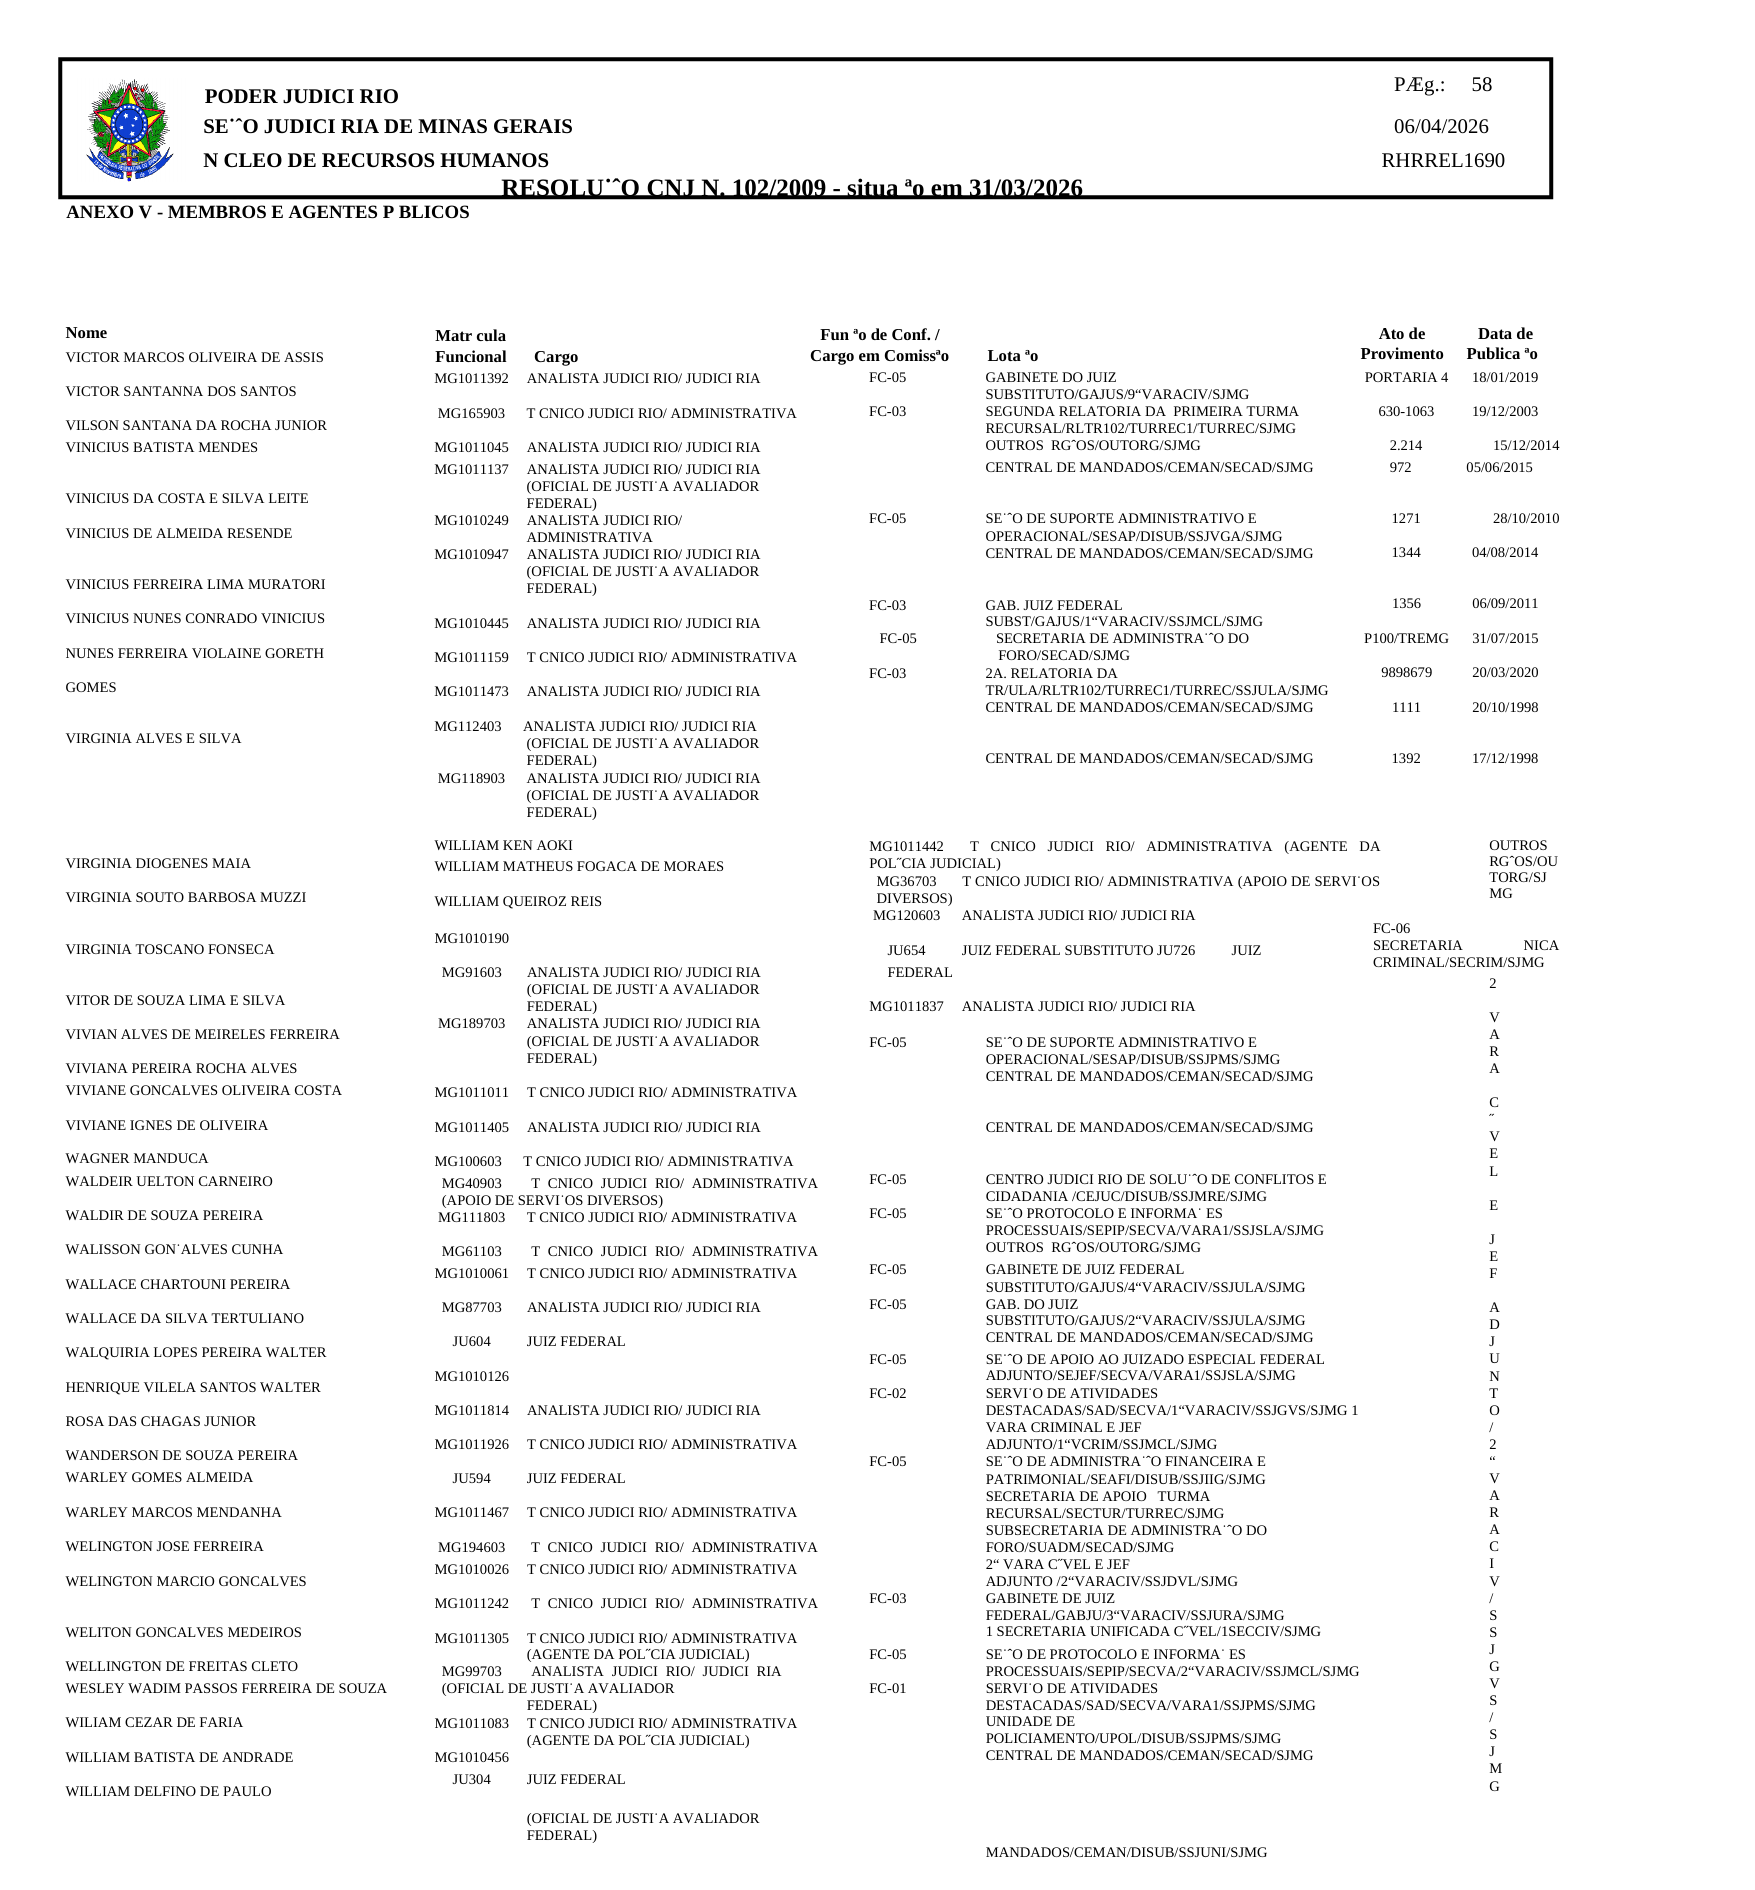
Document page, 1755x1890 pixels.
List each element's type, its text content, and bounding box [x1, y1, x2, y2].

text MG1010947 ANALISTA JUDICI RIO/ JUDICI RIA [434, 546, 804, 562]
text 1356 06/09/2011 P100/TREMG 31/07/2015 9898679 20/03/2020 1111 20/10/1998 [1364, 578, 1538, 715]
text (OFICIAL DE JUSTI˙A AVALIADOR FEDERAL) [527, 1032, 780, 1066]
text FC-03 2A. RELATORIA DA [869, 665, 1345, 681]
text Matr cula [435, 327, 804, 345]
text POLICIAMENTO/UPOL/DISUB/SSJPMS/SJMG [986, 1731, 1366, 1747]
text MG1011814 ANALISTA JUDICI RIO/ JUDICI RIA MG1011926 T CNICO JUDICI RIO/ ADMINISTRATIVA [434, 1384, 818, 1453]
text WALDIR DE SOUZA PEREIRA WALISSON GON˙ALVES CUNHA WALLACE CHARTOUNI PEREIRA WALLACE DA SILVA TERTULIANO WALQUIRIA LOPES PEREIRA WALTER HENRIQUE VILELA SANTOS WALTER ROSA DAS CHAGAS JUNIOR [65, 1189, 327, 1430]
text MG189703 ANALISTA JUDICI RIO/ JUDICI RIA [438, 1015, 818, 1032]
text ADJUNTO /2“VARACIV/SSJDVL/SJMG [986, 1573, 1366, 1589]
text VICTOR MARCOS OLIVEIRA DE ASSIS [65, 349, 348, 366]
text 630-1063 19/12/2003 [1378, 403, 1559, 419]
text WANDERSON DE SOUZA PEREIRA WARLEY GOMES ALMEIDA [65, 1442, 319, 1486]
text MG1010249 ANALISTA JUDICI RIO/ [434, 512, 804, 529]
text FC-05 SE˙ˆO DE PROTOCOLO E INFORMA˙ ES [869, 1645, 1366, 1662]
text FC-05 GABINETE DE JUIZ FEDERAL [869, 1261, 1366, 1278]
text Nome [65, 324, 348, 342]
text ADJUNTO/SEJEF/SECVA/VARA1/SSJSLA/SJMG [986, 1368, 1366, 1384]
text WILLIAM KEN AOKI [434, 837, 818, 853]
text WESLEY WADIM PASSOS FERREIRA DE SOUZA [65, 1680, 408, 1696]
text VIRGINIA DIOGENES MAIA VIRGINIA SOUTO BARBOSA MUZZI [65, 837, 320, 906]
text 2.214 15/12/2014 972 05/06/2015 [1389, 431, 1559, 475]
text WELLINGTON DE FREITAS CLETO [65, 1658, 408, 1674]
text FC-05 CENTRO JUDICI RIO DE SOLU˙ˆO DE CONFLITOS E [869, 1171, 1366, 1188]
text WAGNER MANDUCA WALDEIR UELTON CARNEIRO [65, 1145, 279, 1189]
text FC-05 SE˙ˆO DE ADMINISTRA˙ˆO FINANCEIRA E [869, 1453, 1366, 1470]
text MG120603 ANALISTA JUDICI RIO/ JUDICI RIA [873, 907, 1366, 924]
text MG1011011 T CNICO JUDICI RIO/ ADMINISTRATIVA MG1011405 ANALISTA JUDICI RIO/ JUDICI RIA MG100603 T CNICO JUDICI RIO/ ADMINISTRATIVA [434, 1066, 818, 1169]
text WELITON GONCALVES MEDEIROS [65, 1624, 408, 1641]
text SUBSTITUTO/GAJUS/4“VARACIV/SSJULA/SJMG FC-05 GAB. DO JUIZ [869, 1278, 1326, 1312]
text Cargo em Comissªo Lota ªo [810, 345, 1345, 365]
text MG118903 ANALISTA JUDICI RIO/ JUDICI RIA [438, 769, 804, 786]
text FC-05 SE˙ˆO PROTOCOLO E INFORMA˙ ES [869, 1205, 1366, 1221]
text VIRGINIA ALVES E SILVA [65, 731, 348, 747]
text JU654 JUIZ FEDERAL SUBSTITUTO JU726 JUIZ FEDERAL [887, 936, 1302, 980]
text VIVIANE IGNES DE OLIVEIRA [65, 1117, 408, 1133]
text (AGENTE DA POL˝CIA JUDICIAL) [527, 1646, 818, 1662]
text MG1010445 ANALISTA JUDICI RIO/ JUDICI RIA MG1011159 T CNICO JUDICI RIO/ ADMINISTRATIVA MG1011473 ANALISTA JUDICI RIO/ JUDICI RIA MG112403 ANALISTA JUDICI RIO/ JUDICI RIA [434, 597, 804, 734]
text VINICIUS DA COSTA E SILVA LEITE VINICIUS DE ALMEIDA RESENDE [65, 473, 329, 541]
text 1392 17/12/1998 [1391, 750, 1559, 767]
text VIRGINIA TOSCANO FONSECA [65, 941, 408, 957]
picture [54, 53, 1557, 202]
text MG1011442 T CNICO JUDICI RIO/ ADMINISTRATIVA (AGENTE DA POL˝CIA JUDICIAL) [869, 837, 1366, 872]
text FC-03 SEGUNDA RELATORIA DA PRIMEIRA TURMA [869, 403, 1345, 419]
text 2“ VARA C˝VEL E JEF [986, 1556, 1366, 1572]
text OUTROS RGˆOS/OUTORG/SJMG [1489, 837, 1559, 902]
text Funcional Cargo [435, 346, 804, 366]
text Fun ªo de Conf. / [820, 326, 1345, 344]
text FC-06 SECRETARIA NICA CRIMINAL/SECRIM/SJMG [1373, 920, 1559, 970]
text PATRIMONIAL/SEAFI/DISUB/SSJIIG/SJMG SECRETARIA DE APOIO TURMA RECURSAL/SECTUR/TURREC/SJMG SUBSECRETARIA DE ADMINISTRA˙ˆO DO FORO/SUADM/SECAD/SJMG [986, 1470, 1288, 1556]
text PROCESSUAIS/SEPIP/SECVA/VARA1/SSJSLA/SJMG OUTROS RGˆOS/OUTORG/SJMG [986, 1221, 1345, 1256]
text MG1011083 T CNICO JUDICI RIO/ ADMINISTRATIVA [434, 1715, 818, 1731]
text MG40903 T CNICO JUDICI RIO/ ADMINISTRATIVA (APOIO DE SERVI˙OS DIVERSOS) [442, 1174, 818, 1208]
text CENTRAL DE MANDADOS/CEMAN/SECAD/SJMG [986, 1120, 1366, 1136]
text (AGENTE DA POL˝CIA JUDICIAL) [527, 1732, 818, 1748]
text MG87703 ANALISTA JUDICI RIO/ JUDICI RIA [442, 1299, 818, 1316]
text DESTACADAS/SAD/SECVA/VARA1/SSJPMS/SJMG [986, 1697, 1366, 1713]
text MG99703 ANALISTA JUDICI RIO/ JUDICI RIA (OFICIAL DE JUSTI˙A AVALIADOR [442, 1663, 782, 1697]
text 1 SECRETARIA UNIFICADA C˝VEL/1SECCIV/SJMG [986, 1624, 1366, 1640]
text UNIDADE DE [986, 1714, 1366, 1730]
text MG1010456 [434, 1749, 818, 1766]
text FEDERAL/GABJU/3“VARACIV/SSJURA/SJMG [986, 1607, 1366, 1623]
text 1271 28/10/2010 1344 04/08/2014 [1391, 492, 1559, 561]
text JU594 JUIZ FEDERAL [452, 1470, 818, 1487]
text OPERACIONAL/SESAP/DISUB/SSJVGA/SJMG CENTRAL DE MANDADOS/CEMAN/SECAD/SJMG [985, 527, 1334, 561]
text PORTARIA 4 18/01/2019 [1364, 369, 1559, 385]
text FC-05 SE˙ˆO DE APOIO AO JUIZADO ESPECIAL FEDERAL [869, 1351, 1366, 1368]
text VITOR DE SOUZA LIMA E SILVA VIVIAN ALVES DE MEIRELES FERREIRA [65, 974, 341, 1043]
text MG61103 T CNICO JUDICI RIO/ ADMINISTRATIVA MG1010061 T CNICO JUDICI RIO/ ADMINISTRATIVA [434, 1238, 818, 1282]
text VILSON SANTANA DA ROCHA JUNIOR VINICIUS BATISTA MENDES [65, 412, 348, 456]
text (OFICIAL DE JUSTI˙A AVALIADOR FEDERAL) [526, 477, 780, 511]
text WILLIAM MATHEUS FOGACA DE MORAES [434, 859, 818, 875]
text FC-05 SECRETARIA DE ADMINISTRA˙ˆO DO FORO/SECAD/SJMG [869, 630, 1259, 664]
text SUBSTITUTO/GAJUS/9“VARACIV/SJMG [985, 386, 1345, 402]
text CENTRAL DE MANDADOS/CEMAN/SECAD/SJMG [986, 1329, 1366, 1345]
text MG1011242 T CNICO JUDICI RIO/ ADMINISTRATIVA MG1011305 T CNICO JUDICI RIO/ ADMINISTRATIVA [434, 1577, 818, 1646]
text FC-05 GABINETE DO JUIZ [869, 369, 1345, 386]
text CIDADANIA /CEJUC/DISUB/SSJMRE/SJMG [986, 1188, 1366, 1204]
text (OFICIAL DE JUSTI˙A AVALIADOR FEDERAL) [527, 980, 780, 1014]
text MG165903 T CNICO JUDICI RIO/ ADMINISTRATIVA MG1011045 ANALISTA JUDICI RIO/ JUDICI RIA [434, 387, 804, 456]
text FC-05 SE˙ˆO DE SUPORTE ADMINISTRATIVO E [869, 511, 1345, 527]
text MG1010126 [434, 1368, 818, 1384]
text MG36703 T CNICO JUDICI RIO/ ADMINISTRATIVA (APOIO DE SERVI˙OS DIVERSOS) [876, 872, 1366, 906]
text FEDERAL) [527, 1698, 818, 1714]
text VINICIUS FERREIRA LIMA MURATORI VINICIUS NUNES CONRADO VINICIUS NUNES FERREIRA VIOLAINE GORETH GOMES [65, 558, 329, 696]
text MG194603 T CNICO JUDICI RIO/ ADMINISTRATIVA MG1010026 T CNICO JUDICI RIO/ ADMINISTRATIVA [434, 1533, 818, 1577]
text FC-05 SE˙ˆO DE SUPORTE ADMINISTRATIVO E [869, 1034, 1366, 1050]
text FC-03 GABINETE DE JUIZ [869, 1590, 1366, 1607]
text MG111803 T CNICO JUDICI RIO/ ADMINISTRATIVA [438, 1209, 818, 1226]
text VIVIANA PEREIRA ROCHA ALVES VIVIANE GONCALVES OLIVEIRA COSTA [65, 1055, 361, 1099]
text WARLEY MARCOS MENDANHA WELINGTON JOSE FERREIRA WELINGTON MARCIO GONCALVES [65, 1486, 328, 1589]
text DESTACADAS/SAD/SECVA/1“VARACIV/SSJGVS/SJMG 1 VARA CRIMINAL E JEF ADJUNTO/1“VCRIM/SSJMCL/SJMG [986, 1401, 1359, 1453]
text WILIAM CEZAR DE FARIA WILLIAM BATISTA DE ANDRADE WILLIAM DELFINO DE PAULO [65, 1696, 311, 1800]
text MG1011837 ANALISTA JUDICI RIO/ JUDICI RIA [869, 997, 1366, 1014]
text (OFICIAL DE JUSTI˙A AVALIADOR FEDERAL) [526, 562, 780, 597]
text TR/ULA/RLTR102/TURREC1/TURREC/SSJULA/SJMG CENTRAL DE MANDADOS/CEMAN/SECAD/SJMG [985, 681, 1345, 716]
text CENTRAL DE MANDADOS/CEMAN/SECAD/SJMG [986, 1747, 1366, 1763]
text FC-03 GAB. JUIZ FEDERAL [869, 597, 1345, 613]
text RECURSAL/RLTR102/TURREC1/TURREC/SJMG OUTROS RGˆOS/OUTORG/SJMG [985, 419, 1317, 454]
text MG1011392 ANALISTA JUDICI RIO/ JUDICI RIA [434, 370, 804, 387]
text SUBSTITUTO/GAJUS/2“VARACIV/SSJULA/SJMG [986, 1312, 1366, 1328]
text FC-02 SERVI˙O DE ATIVIDADES [869, 1385, 1366, 1401]
text MG1011137 ANALISTA JUDICI RIO/ JUDICI RIA [434, 461, 804, 477]
text PROCESSUAIS/SEPIP/SECVA/2“VARACIV/SSJMCL/SJMG FC-01 SERVI˙O DE ATIVIDADES [869, 1662, 1366, 1696]
text MG91603 ANALISTA JUDICI RIO/ JUDICI RIA [442, 963, 818, 980]
text MG1011467 T CNICO JUDICI RIO/ ADMINISTRATIVA [434, 1504, 818, 1521]
text OPERACIONAL/SESAP/DISUB/SSJPMS/SJMG CENTRAL DE MANDADOS/CEMAN/SECAD/SJMG [986, 1050, 1334, 1084]
text CENTRAL DE MANDADOS/CEMAN/SECAD/SJMG [985, 459, 1345, 476]
text WILLIAM QUEIROZ REIS [434, 893, 818, 909]
text JU604 JUIZ FEDERAL [452, 1333, 818, 1350]
text ADMINISTRATIVA [526, 529, 804, 545]
text JU304 JUIZ FEDERAL [452, 1770, 818, 1787]
text (OFICIAL DE JUSTI˙A AVALIADOR FEDERAL) [526, 786, 780, 820]
text (OFICIAL DE JUSTI˙A AVALIADOR FEDERAL) [526, 734, 780, 769]
text Ato de Data de Provimento Publica ªo [1360, 324, 1558, 363]
text CENTRAL DE MANDADOS/CEMAN/SECAD/SJMG [985, 751, 1345, 767]
text SUBST/GAJUS/1“VARACIV/SSJMCL/SJMG [985, 613, 1345, 630]
text MG1010190 [434, 930, 818, 946]
text VICTOR SANTANNA DOS SANTOS [65, 383, 348, 400]
